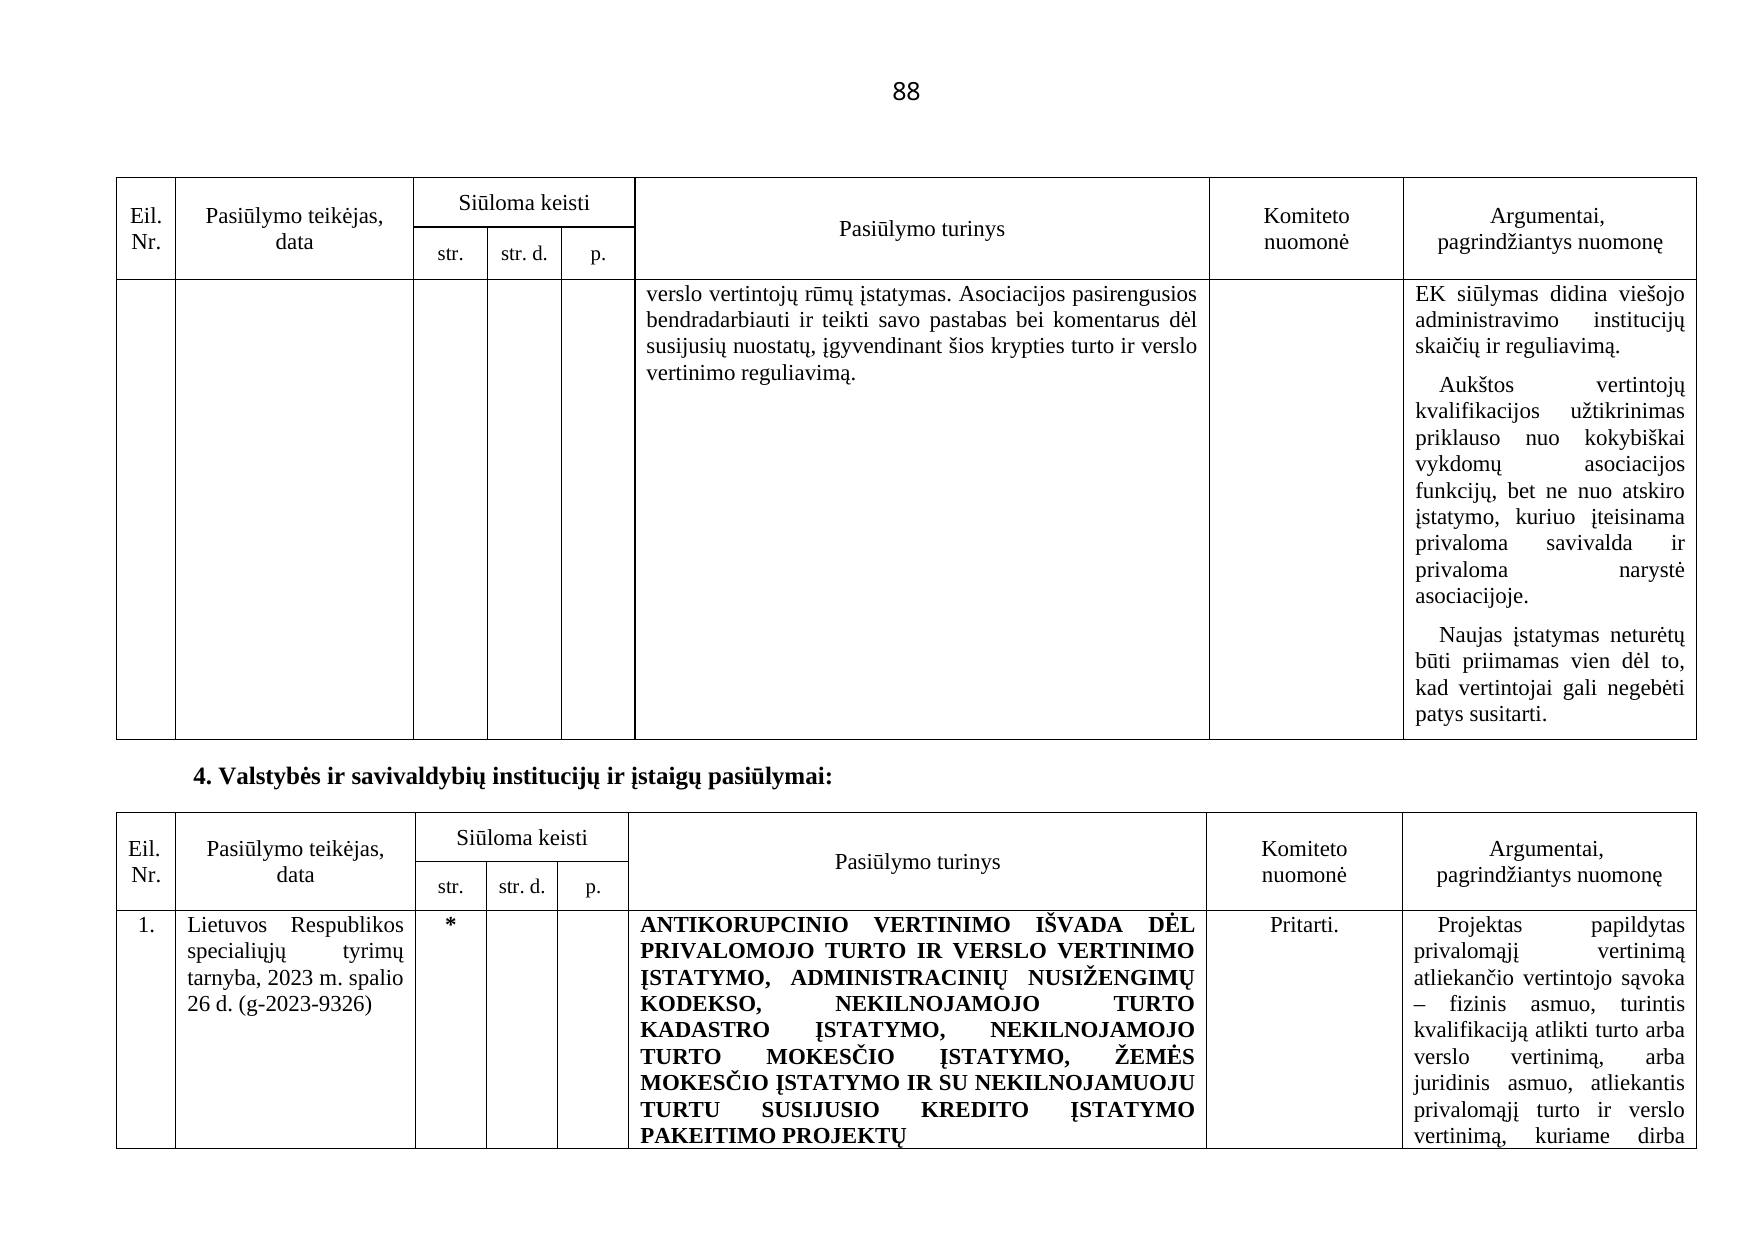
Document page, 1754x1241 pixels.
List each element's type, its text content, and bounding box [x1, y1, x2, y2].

table_cell str. d. [488, 228, 561, 279]
table_cell [487, 911, 557, 1148]
table_cell [414, 280, 487, 739]
table_header Pasiūlymo turinys [636, 178, 1209, 279]
table_cell [558, 911, 628, 1148]
table_cell EK siūlymas didina viešojo administravimo institucijų skaičių ir reguliavimą. Aukštos vertintojų kvalifikacijos užtikrinimas priklauso nuo kokybiškai vykdomų asociacijos funkcijų, bet ne nuo atskiro įstatymo, kuriuo įteisinama privaloma savivalda ir privaloma narystė asociacijoje. Naujas įstatymas neturėtų būti priimamas vien dėl to, kad vertintojai gali negebėti patys susitarti. [1404, 280, 1696, 739]
table_header Argumentai, pagrindžiantys nuomonę [1403, 813, 1696, 910]
table_header Argumentai, pagrindžiantys nuomonę [1404, 178, 1696, 279]
table_header Pasiūlymo turinys [629, 813, 1206, 910]
table_header Pasiūlymo teikėjas, data [176, 178, 413, 279]
table_cell verslo vertintojų rūmų įstatymas. Asociacijos pasirengusios bendradarbiauti ir teikti savo pastabas bei komentarus dėl susijusių nuostatų, įgyvendinant šios krypties turto ir verslo vertinimo reguliavimą. [636, 280, 1209, 739]
table_header Komiteto nuomonė [1210, 178, 1403, 279]
table_cell [1210, 280, 1403, 739]
subtitle 4. Valstybės ir savivaldybių institucijų ir įstaigų pasiūlymai: [118, 761, 1695, 790]
table_cell [176, 280, 413, 739]
table_cell Lietuvos Respublikos specialiųjų tyrimų tarnyba, 2023 m. spalio 26 d. (g-2023-9326) [176, 911, 415, 1148]
table_cell [117, 280, 175, 739]
table_cell Projektas papildytas privalomąjį vertinimą atliekančio vertintojo sąvoka – fizinis asmuo, turintis kvalifikaciją atlikti turto arba verslo vertinimą, arba juridinis asmuo, atliekantis privalomąjį turto ir verslo vertinimą, kuriame dirba [1403, 911, 1696, 1148]
table_cell str. [416, 862, 486, 910]
table_cell p. [558, 862, 628, 910]
table_cell * [416, 911, 486, 1148]
table_cell Pritarti. [1207, 911, 1402, 1148]
table_cell [488, 280, 561, 739]
table_cell str. [414, 228, 487, 279]
table_cell [562, 280, 634, 739]
table_header Komiteto nuomonė [1207, 813, 1402, 910]
table_header Eil. Nr. [117, 178, 175, 279]
table_header Siūloma keisti [416, 813, 628, 861]
table_header Pasiūlymo teikėjas, data [176, 813, 415, 910]
table_header Eil. Nr. [117, 813, 175, 910]
table_cell p. [562, 228, 634, 279]
table_cell 1. [117, 911, 175, 1148]
table_header Siūloma keisti [414, 178, 634, 226]
table_cell str. d. [487, 862, 557, 910]
